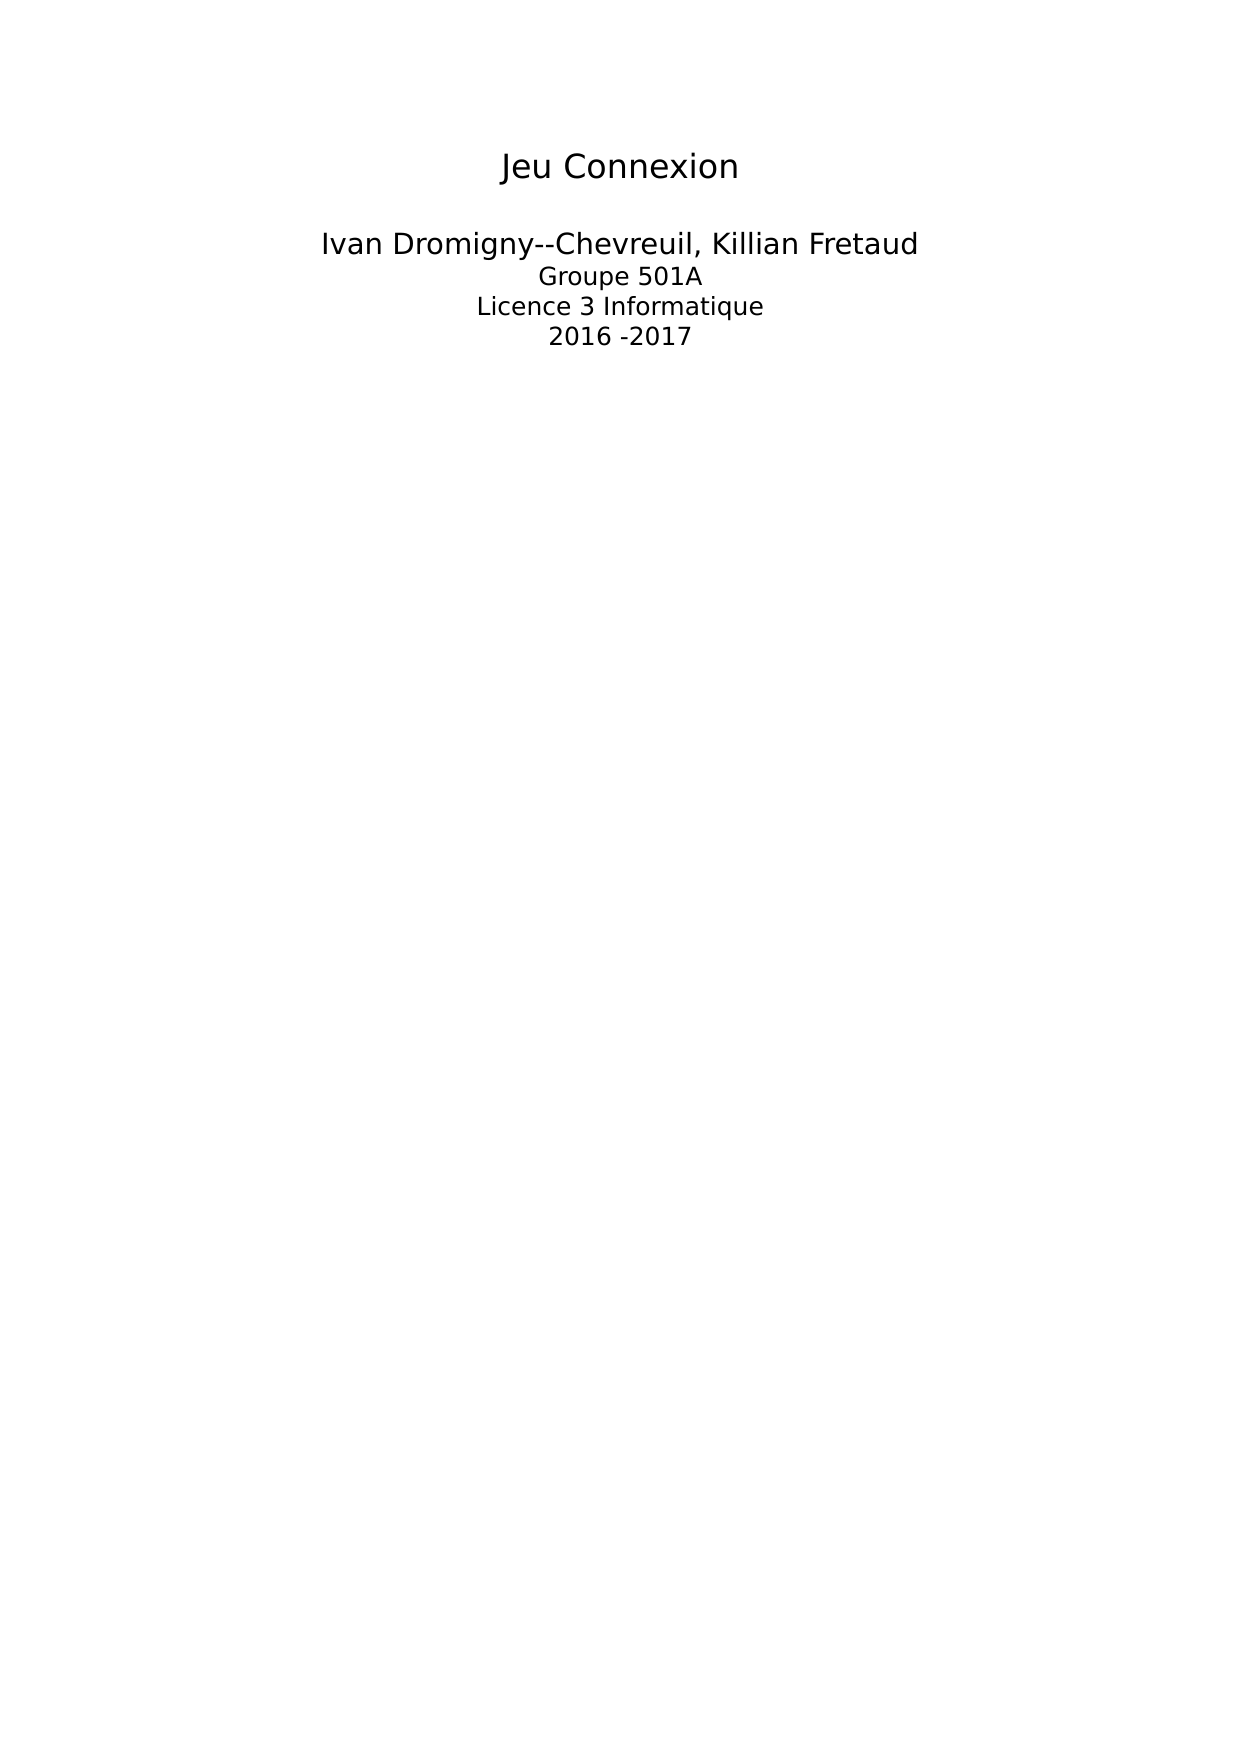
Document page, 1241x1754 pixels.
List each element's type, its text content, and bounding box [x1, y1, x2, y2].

text Ivan Dromigny--Chevreuil, Killian Fretaud [148, 228, 1093, 262]
text Groupe 501A [148, 262, 1093, 292]
text Jeu Connexion [148, 148, 1093, 186]
text Licence 3 Informatique [148, 292, 1093, 322]
text 2016 -2017 [148, 322, 1093, 352]
